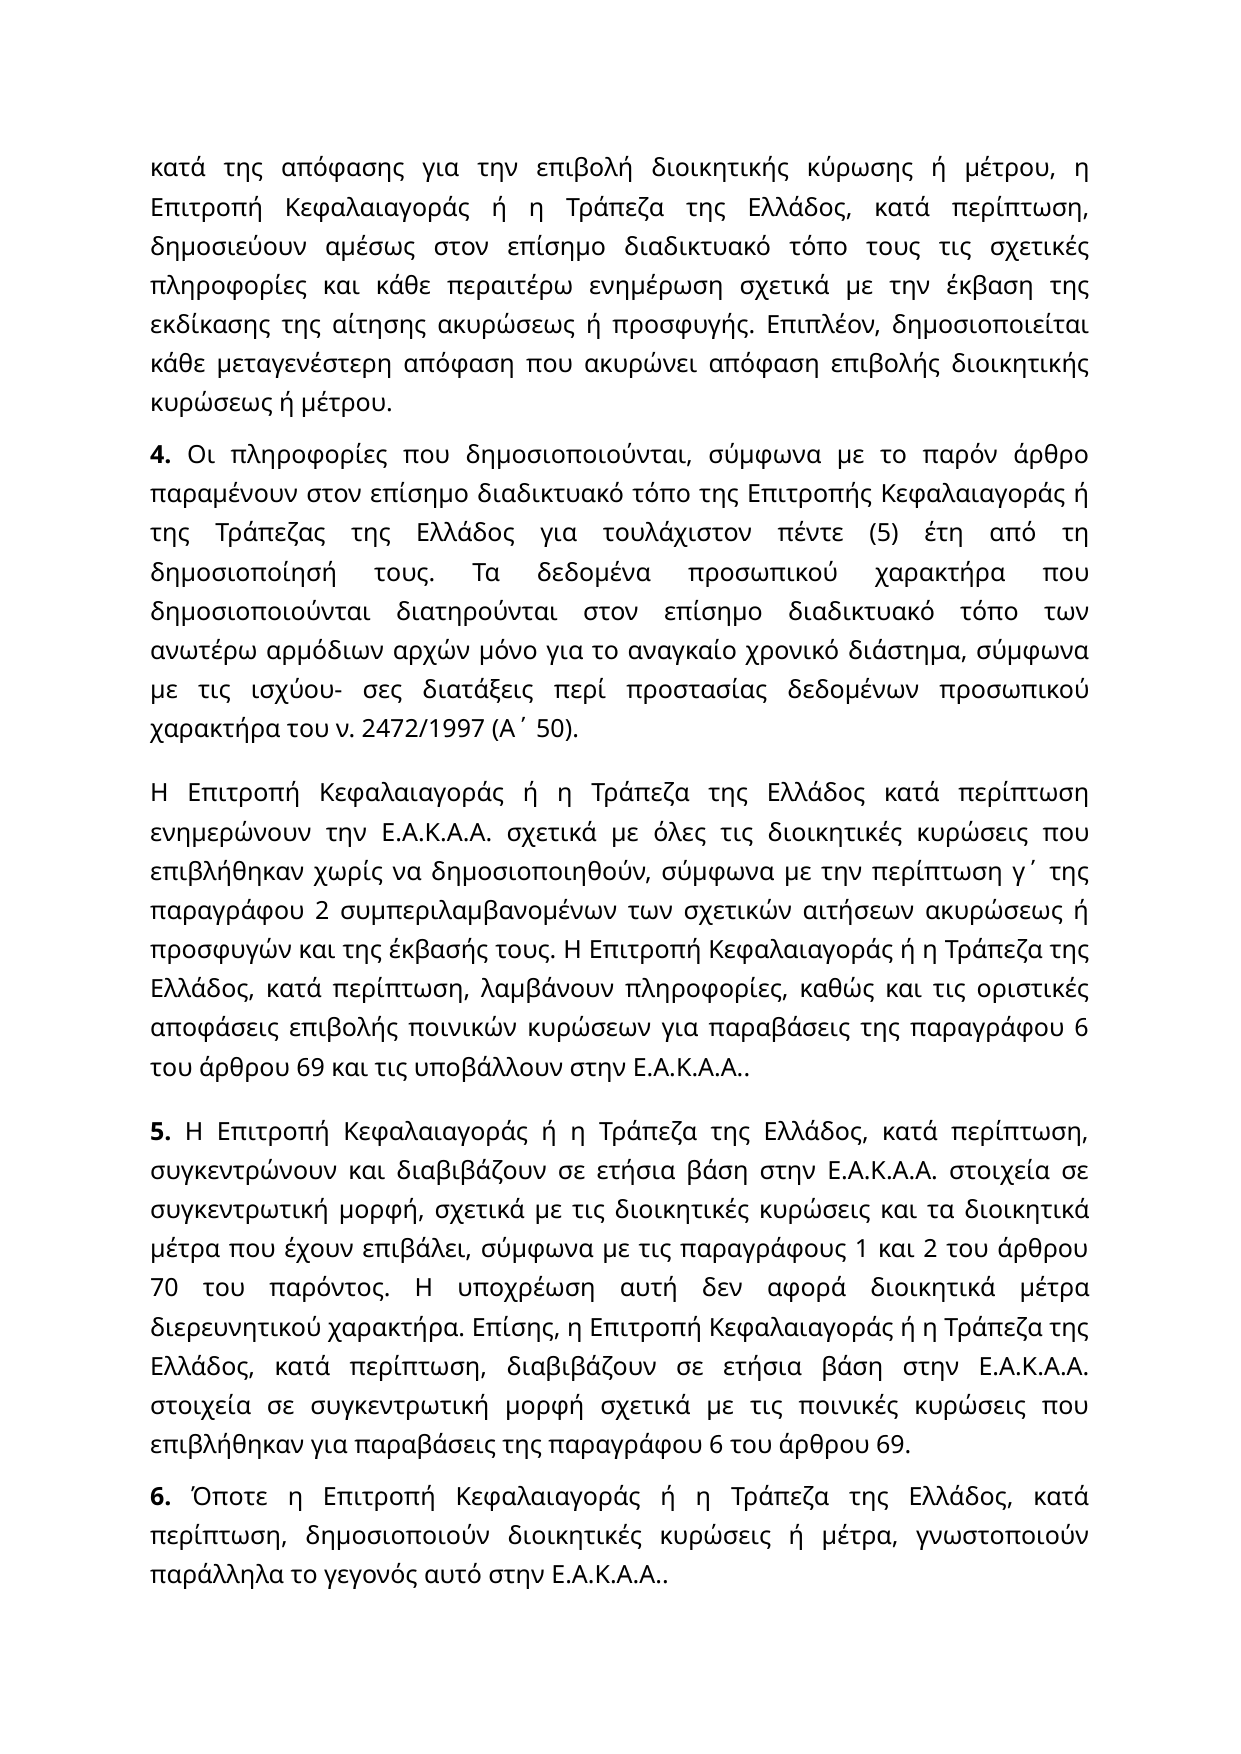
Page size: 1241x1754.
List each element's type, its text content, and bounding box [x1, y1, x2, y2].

text κατά της απόφασης για την επιβολή διοικητικής κύρωσης ή μέτρου, η Επιτροπή Κεφαλαιαγοράς ή η Τράπεζα της Ελλάδος, κατά περίπτωση, δημοσιεύουν αμέσως στον επίσημο διαδικτυακό τόπο τους τις σχετικές πληροφορίες και κάθε περαιτέρω ενημέρωση σχετικά με την έκβαση της εκδίκασης της αίτησης ακυρώσεως ή προσφυγής. Επιπλέον, δημοσιοποιείται κάθε μεταγενέστερη απόφαση που ακυρώνει απόφαση επιβολής διοικητικής κυρώσεως ή μέτρου. [150, 150, 1090, 419]
text 5. Η Επιτροπή Κεφαλαιαγοράς ή η Τράπεζα της Ελλάδος, κατά περίπτωση, συγκεντρώνουν και διαβιβάζουν σε ετήσια βάση στην Ε.Α.Κ.Α.Α. στοιχεία σε συγκεντρωτική μορφή, σχετικά με τις διοικητικές κυρώσεις και τα διοικητικά μέτρα που έχουν επιβάλει, σύμφωνα με τις παραγράφους 1 και 2 του άρθρου 70 του παρόντος. Η υποχρέωση αυτή δεν αφορά διοικητικά μέτρα διερευνητικού χαρακτήρα. Επίσης, η Επιτροπή Κεφαλαιαγοράς ή η Τράπεζα της Ελλάδος, κατά περίπτωση, διαβιβάζουν σε ετήσια βάση στην Ε.Α.Κ.Α.Α. στοιχεία σε συγκεντρωτική μορφή σχετικά με τις ποινικές κυρώσεις που επιβλήθηκαν για παραβάσεις της παραγράφου 6 του άρθρου 69. [150, 1113, 1090, 1461]
text Η Επιτροπή Κεφαλαιαγοράς ή η Τράπεζα της Ελλάδος κατά περίπτωση ενημερώνουν την Ε.Α.Κ.Α.Α. σχετικά με όλες τις διοικητικές κυρώσεις που επιβλήθηκαν χωρίς να δημοσιοποιηθούν, σύμφωνα με την περίπτωση γ΄ της παραγράφου 2 συμπεριλαμβανομένων των σχετικών αιτήσεων ακυρώσεως ή προσφυγών και της έκβασής τους. Η Επιτροπή Κεφαλαιαγοράς ή η Τράπεζα της Ελλάδος, κατά περίπτωση, λαμβάνουν πληροφορίες, καθώς και τις οριστικές αποφάσεις επιβολής ποινικών κυρώσεων για παραβάσεις της παραγράφου 6 του άρθρου 69 και τις υποβάλλουν στην Ε.Α.Κ.Α.Α.. [150, 775, 1090, 1083]
text 4. Οι πληροφορίες που δημοσιοποιούνται, σύμφωνα με το παρόν άρθρο παραμένουν στον επίσημο διαδικτυακό τόπο της Επιτροπής Κεφαλαιαγοράς ή της Τράπεζας της Ελλάδος για τουλάχιστον πέντε (5) έτη από τη δημοσιοποίησή τους. Τα δεδομένα προσωπικού χαρακτήρα που δημοσιοποιούνται διατηρούνται στον επίσημο διαδικτυακό τόπο των ανωτέρω αρμόδιων αρχών μόνο για το αναγκαίο χρονικό διάστημα, σύμφωνα με τις ισχύου- σες διατάξεις περί προστασίας δεδομένων προσωπικού χαρακτήρα του ν. 2472/1997 (Α΄ 50). [150, 437, 1090, 745]
text 6. Όποτε η Επιτροπή Κεφαλαιαγοράς ή η Τράπεζα της Ελλάδος, κατά περίπτωση, δημοσιοποιούν διοικητικές κυρώσεις ή μέτρα, γνωστοποιούν παράλληλα το γεγονός αυτό στην Ε.Α.Κ.Α.Α.. [150, 1478, 1090, 1591]
